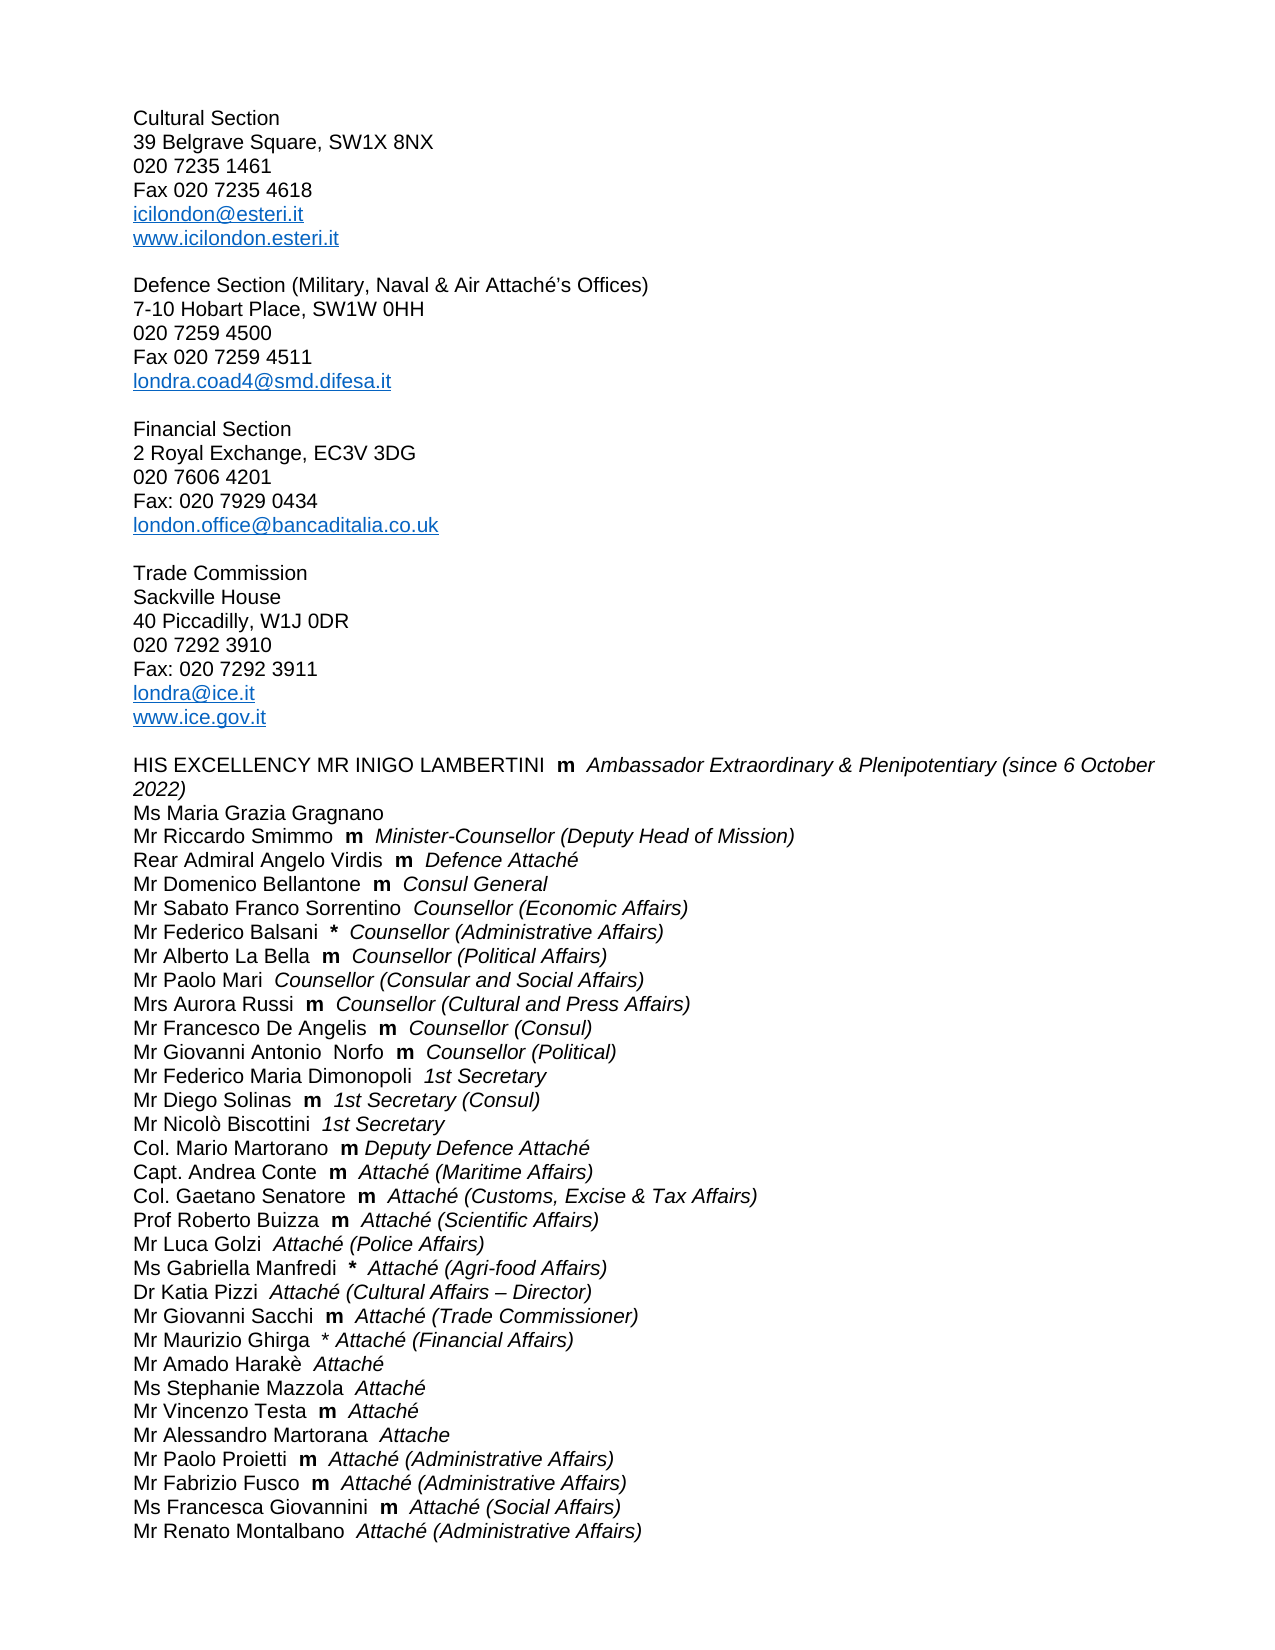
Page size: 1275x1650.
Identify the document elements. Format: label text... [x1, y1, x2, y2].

text Prof Roberto Buizza m Attaché (Scientific Affairs) [133, 1208, 1181, 1232]
text 020 7259 4500 [133, 321, 1181, 345]
text Mr Fabrizio Fusco m Attaché (Administrative Affairs) [133, 1471, 1181, 1495]
text Mr Domenico Bellantone m Consul General [133, 872, 1181, 896]
text 020 7235 1461 [133, 153, 1181, 177]
text Mr Vincenzo Testa m Attaché [133, 1399, 1181, 1423]
text Dr Katia Pizzi Attaché (Cultural Affairs – Director) [133, 1279, 1181, 1303]
text Mr Sabato Franco Sorrentino Counsellor (Economic Affairs) [133, 896, 1181, 920]
text londra@ice.it [133, 681, 1181, 704]
text Mr Alessandro Martorana Attache [133, 1423, 1181, 1447]
text Mr Giovanni Sacchi m Attaché (Trade Commissioner) [133, 1303, 1181, 1327]
text Capt. Andrea Conte m Attaché (Maritime Affairs) [133, 1160, 1181, 1184]
text Cultural Section [133, 106, 1181, 129]
text Fax: 020 7292 3911 [133, 657, 1181, 681]
text HIS EXCELLENCY MR INIGO LAMBERTINI m Ambassador Extraordinary & Plenipotentiary (since 6 October 2022) [133, 752, 1181, 800]
text Mr Maurizio Ghirga * Attaché (Financial Affairs) [133, 1327, 1181, 1351]
text Ms Stephanie Mazzola Attaché [133, 1375, 1181, 1399]
text Col. Mario Martorano m Deputy Defence Attaché [133, 1136, 1181, 1160]
text Mr Renato Montalbano Attaché (Administrative Affairs) [133, 1519, 1181, 1543]
text Mr Nicolò Biscottini 1st Secretary [133, 1112, 1181, 1136]
text www.ice.gov.it [133, 704, 1181, 728]
text Col. Gaetano Senatore m Attaché (Customs, Excise & Tax Affairs) [133, 1184, 1181, 1208]
text Mr Diego Solinas m 1st Secretary (Consul) [133, 1088, 1181, 1112]
text Ms Francesca Giovannini m Attaché (Social Affairs) [133, 1495, 1181, 1519]
text 7-10 Hobart Place, SW1W 0HH [133, 297, 1181, 321]
text Mr Francesco De Angelis m Counsellor (Consul) [133, 1016, 1181, 1040]
text Mr Luca Golzi Attaché (Police Affairs) [133, 1232, 1181, 1256]
text Fax: 020 7929 0434 [133, 489, 1181, 513]
text Sackville House [133, 585, 1181, 609]
text Trade Commission [133, 561, 1181, 585]
text 39 Belgrave Square, SW1X 8NX [133, 129, 1181, 153]
text Mrs Aurora Russi m Counsellor (Cultural and Press Affairs) [133, 992, 1181, 1016]
text Mr Giovanni Antonio Norfo m Counsellor (Political) [133, 1040, 1181, 1064]
text Mr Federico Balsani * Counsellor (Administrative Affairs) [133, 920, 1181, 944]
text Defence Section (Military, Naval & Air Attaché’s Offices) [133, 273, 1181, 297]
text Mr Paolo Proietti m Attaché (Administrative Affairs) [133, 1447, 1181, 1471]
text Rear Admiral Angelo Virdis m Defence Attaché [133, 848, 1181, 872]
text 020 7292 3910 [133, 633, 1181, 657]
text londra.coad4@smd.difesa.it [133, 369, 1181, 393]
text 2 Royal Exchange, EC3V 3DG [133, 441, 1181, 465]
text Financial Section [133, 417, 1181, 441]
text Ms Maria Grazia Gragnano [133, 800, 1181, 824]
text Mr Amado Harakè Attaché [133, 1351, 1181, 1375]
text 40 Piccadilly, W1J 0DR [133, 609, 1181, 633]
text Ms Gabriella Manfredi * Attaché (Agri-food Affairs) [133, 1256, 1181, 1279]
text Fax 020 7235 4618 [133, 177, 1181, 201]
text Mr Riccardo Smimmo m Minister-Counsellor (Deputy Head of Mission) [133, 824, 1181, 848]
text Mr Alberto La Bella m Counsellor (Political Affairs) [133, 944, 1181, 968]
text Mr Federico Maria Dimonopoli 1st Secretary [133, 1064, 1181, 1088]
text london.office@bancaditalia.co.uk [133, 513, 1181, 537]
text Fax 020 7259 4511 [133, 345, 1181, 369]
text 020 7606 4201 [133, 465, 1181, 489]
text Mr Paolo Mari Counsellor (Consular and Social Affairs) [133, 968, 1181, 992]
text www.icilondon.esteri.it [133, 225, 1181, 249]
text icilondon@esteri.it [133, 201, 1181, 225]
